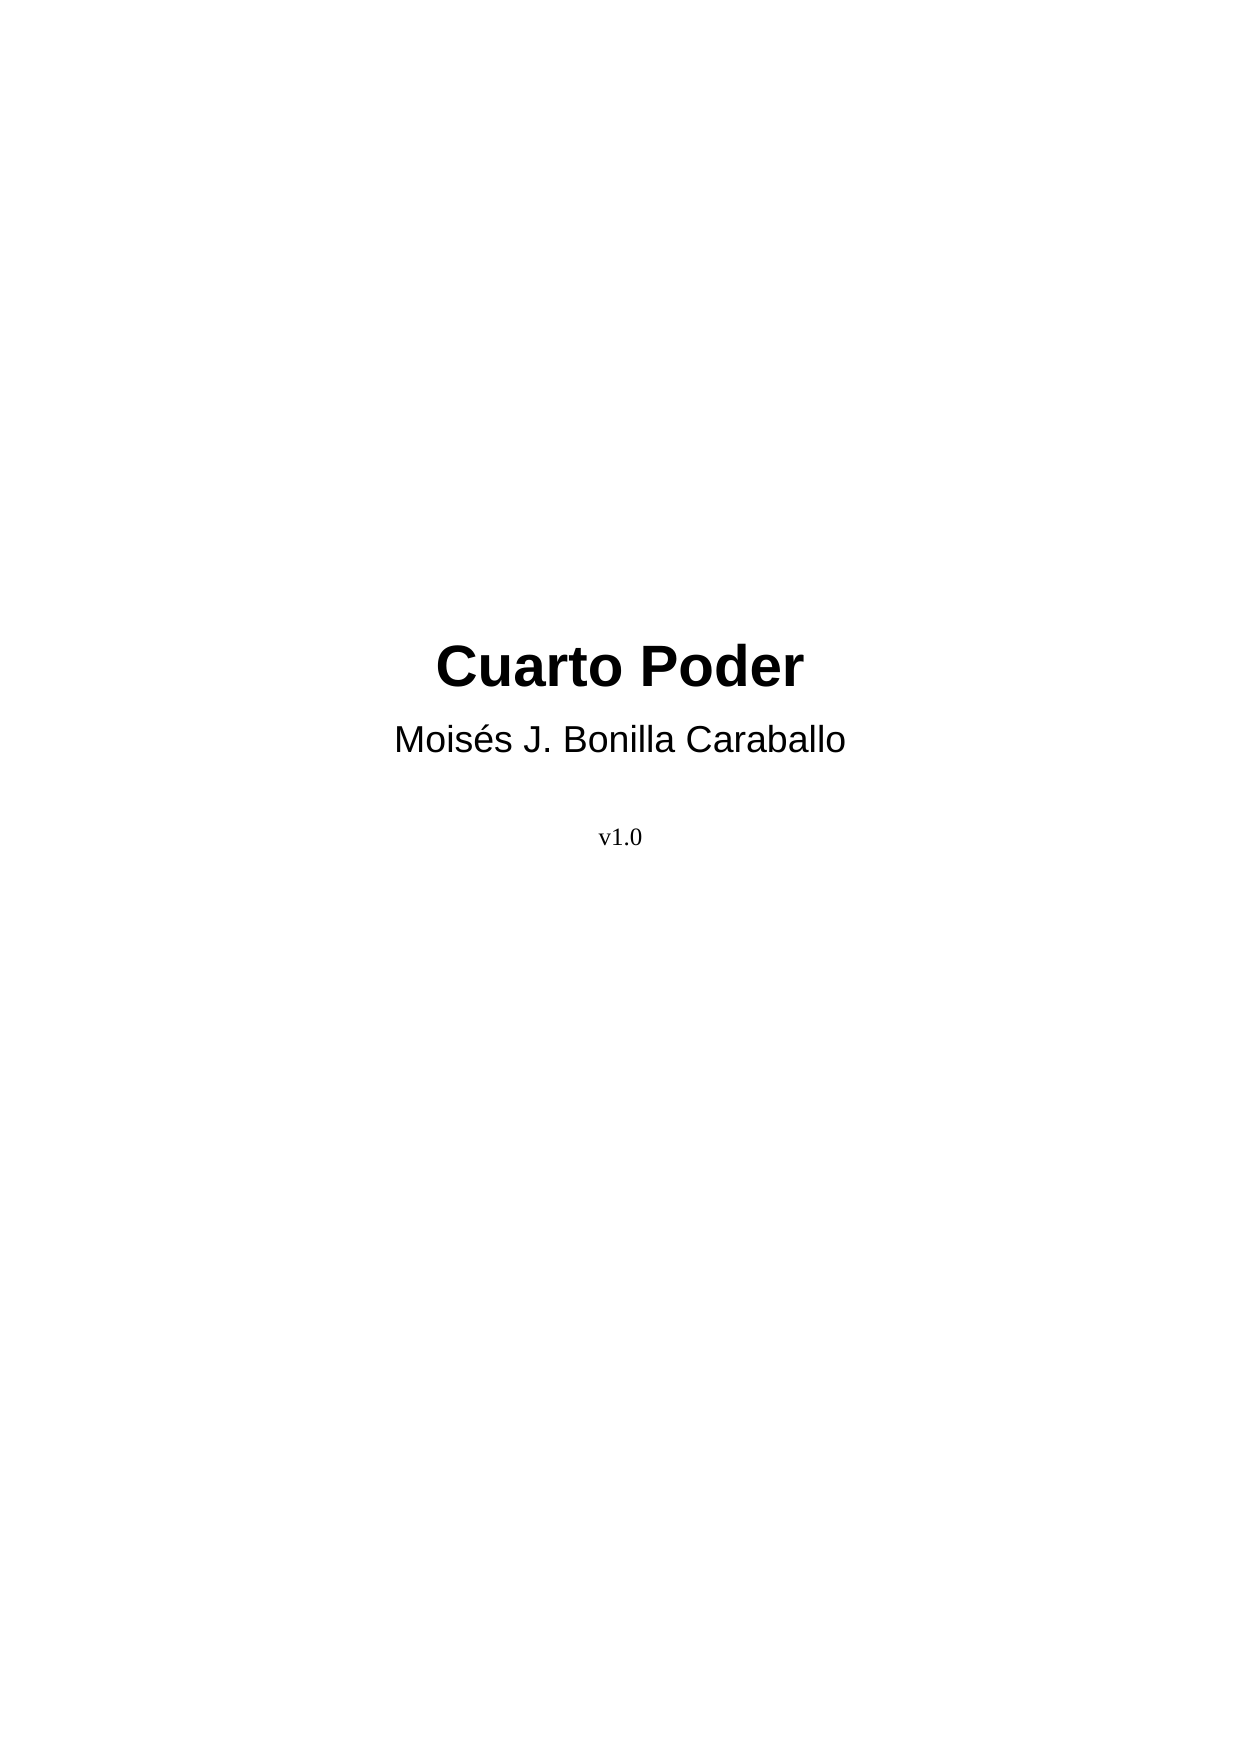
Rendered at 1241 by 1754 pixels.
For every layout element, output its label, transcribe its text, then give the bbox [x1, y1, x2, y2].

subtitle Moisés J. Bonilla Caraballo [118, 718, 1122, 761]
title Cuarto Poder [118, 632, 1122, 699]
text v1.0 [118, 822, 1122, 851]
